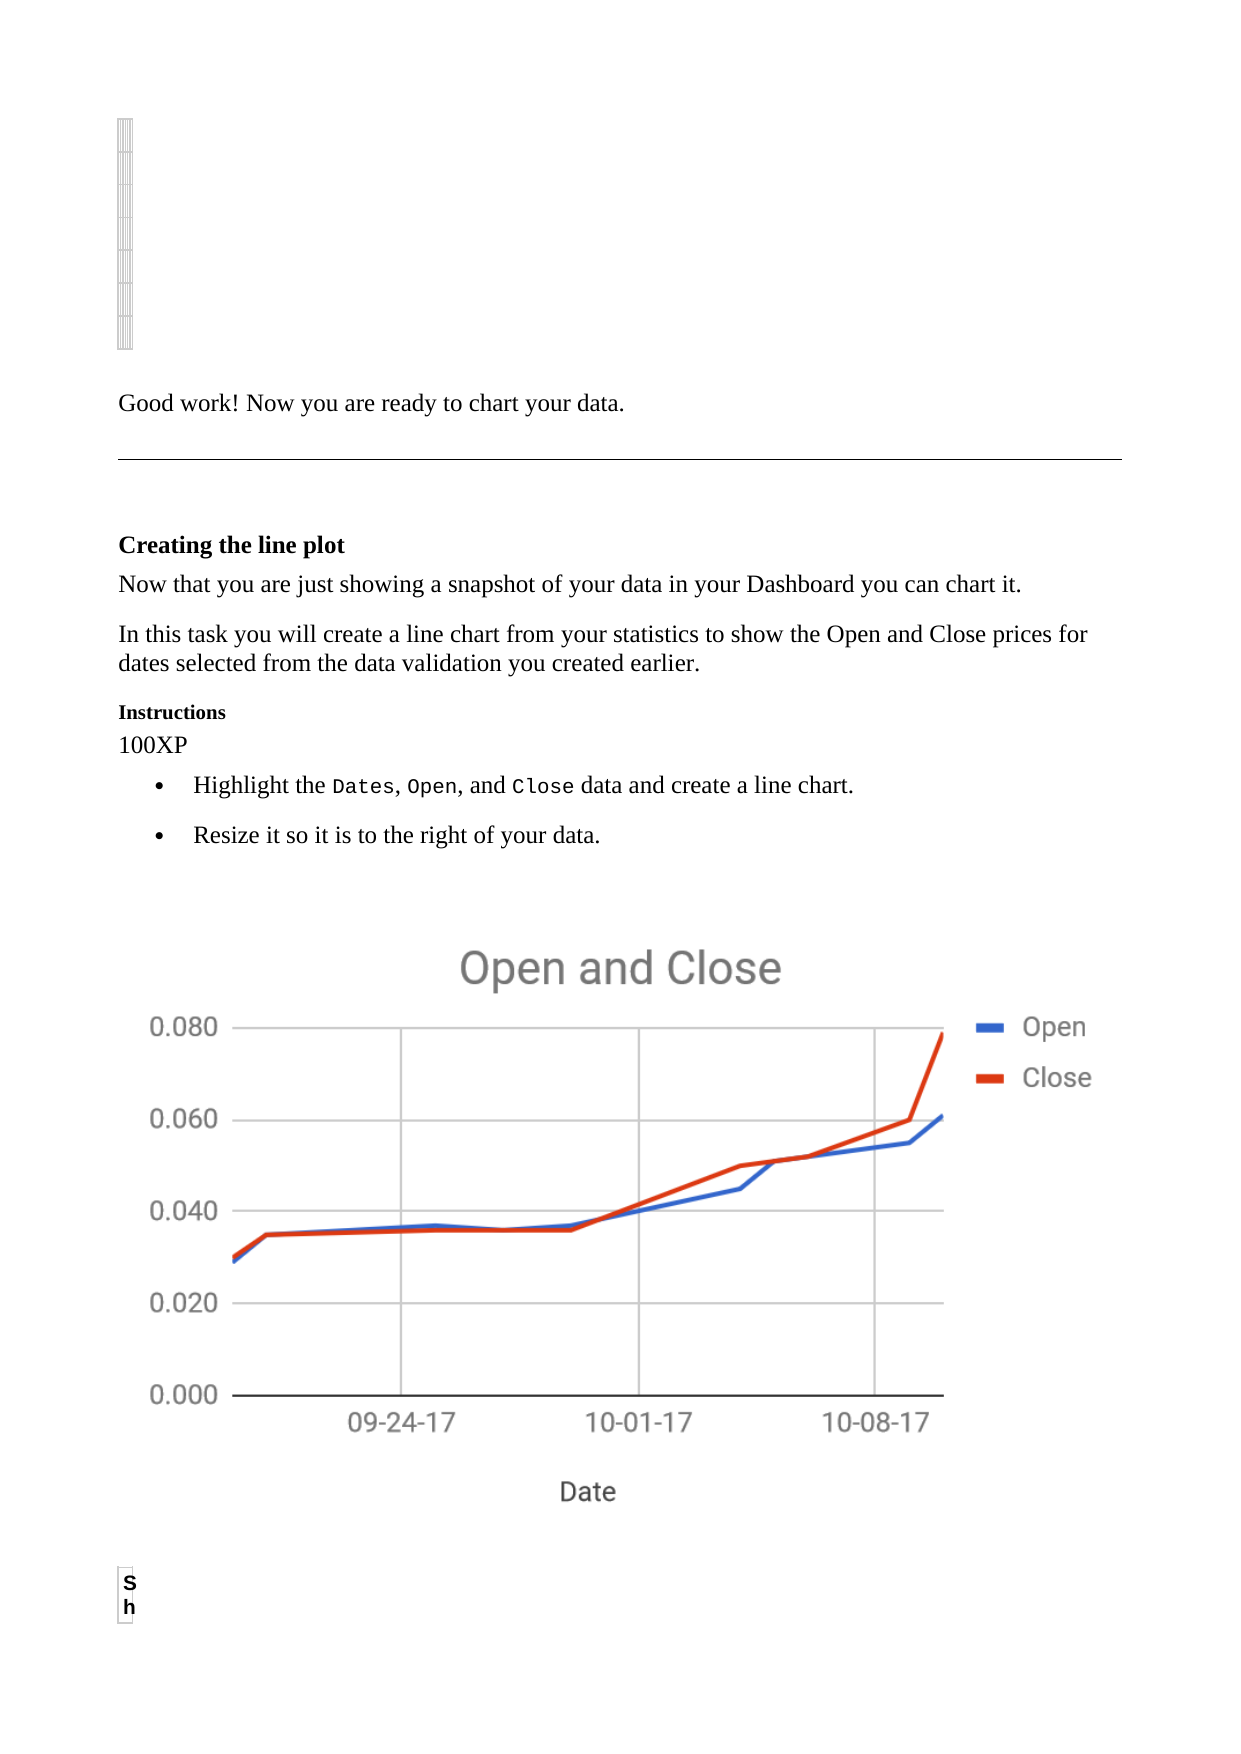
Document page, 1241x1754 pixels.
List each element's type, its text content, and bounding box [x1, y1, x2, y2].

subtitle Creating the line plot [118, 530, 1122, 559]
list Resize it so it is to the right of your data. [156, 820, 1122, 849]
text In this task you will create a line chart from your statistics to show the Open and Close prices for dates selected from the data validation you created earlier. [118, 619, 1122, 676]
text Good work! Now you are ready to chart your data. [118, 388, 1122, 417]
text 100XP [118, 731, 1122, 759]
subtitle Instructions [118, 699, 1122, 724]
list Highlight the Dates, Open, and Close data and create a line chart. [156, 770, 1122, 799]
text Now that you are just showing a snapshot of your data in your Dashboard you can chart it. [118, 569, 1122, 598]
